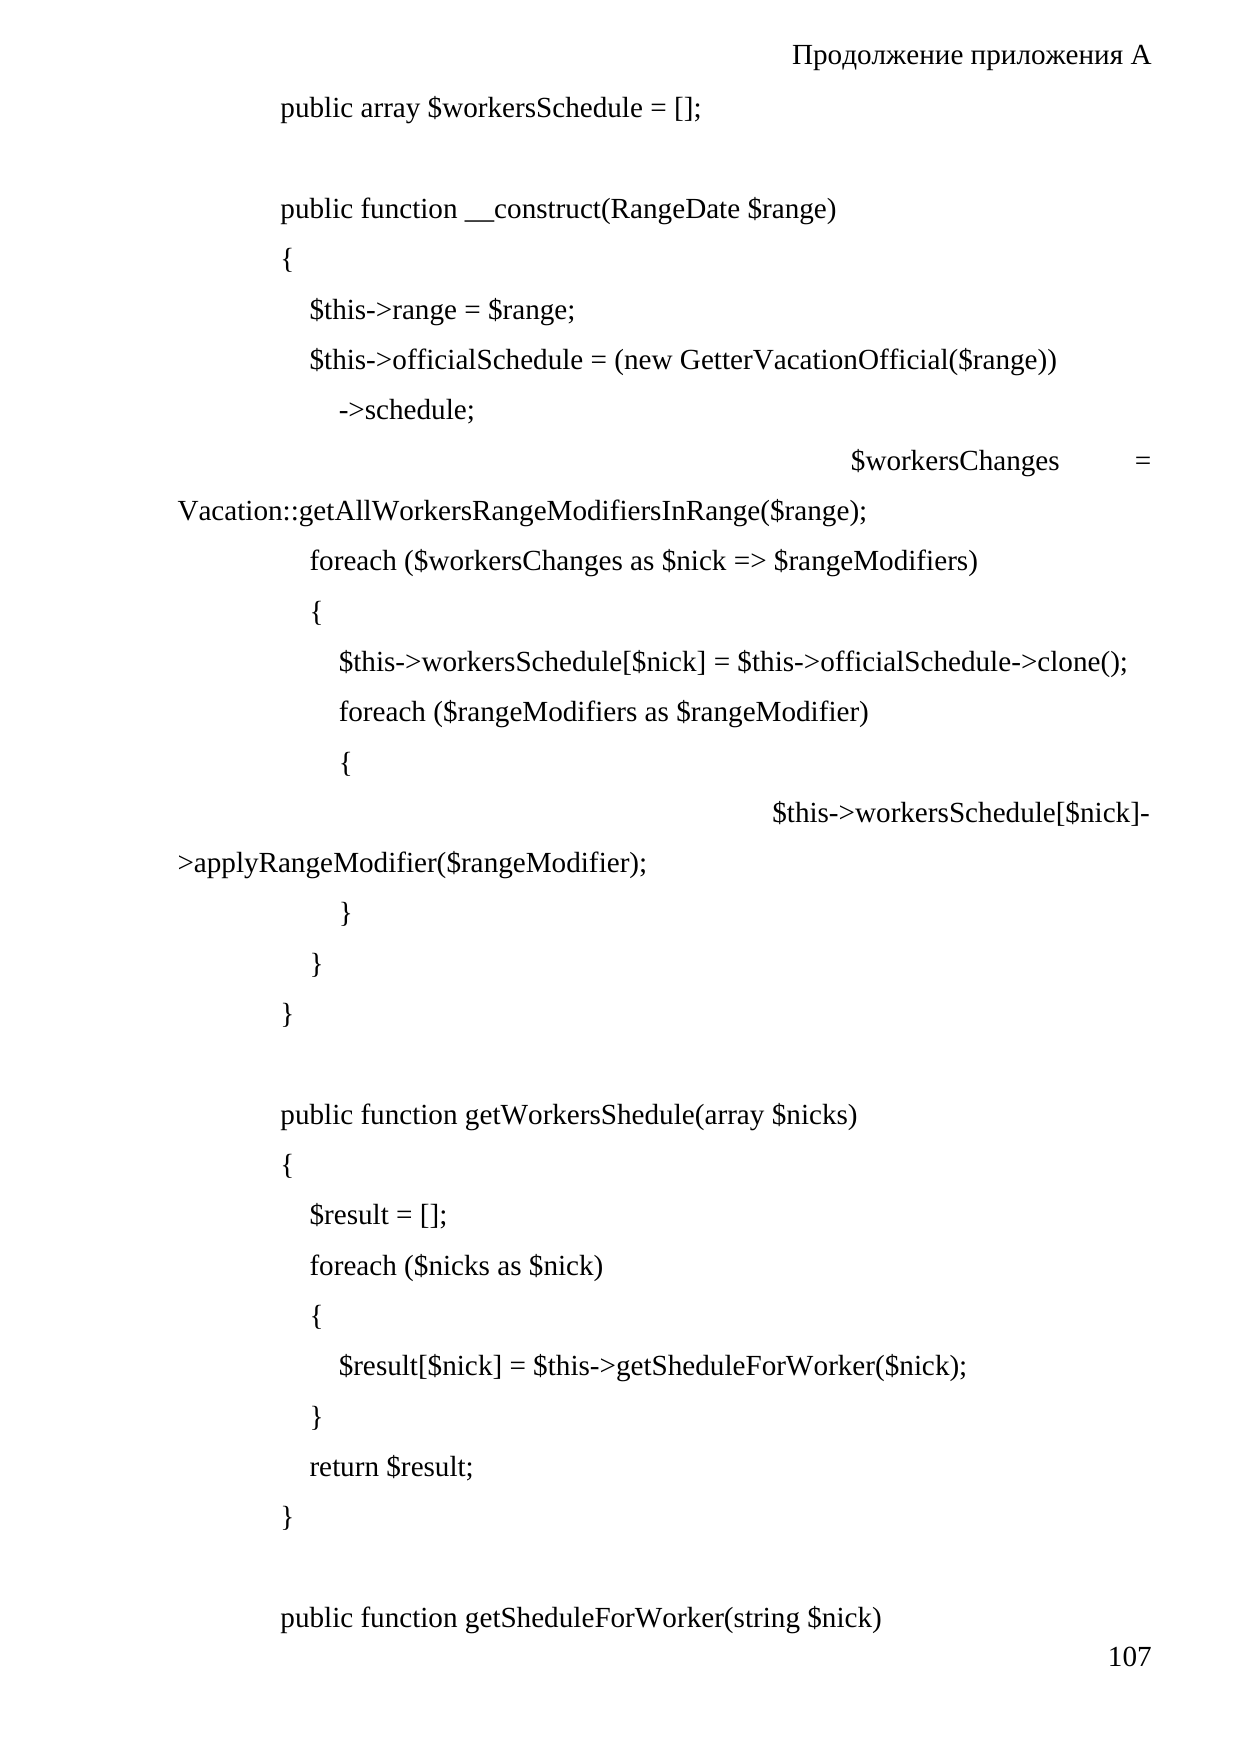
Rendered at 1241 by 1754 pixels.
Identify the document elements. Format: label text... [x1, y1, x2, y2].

text public array $workersSchedule = []; [177, 91, 1152, 124]
text foreach ($rangeModifiers as $rangeModifier) [177, 694, 1152, 728]
text { [177, 745, 1152, 778]
text public function getSheduleForWorker(string $nick) [177, 1600, 1152, 1633]
text } [177, 946, 1152, 979]
text { [177, 242, 1152, 275]
text foreach ($nicks as $nick) [177, 1248, 1152, 1281]
text { [177, 1147, 1152, 1181]
text $this->workersSchedule[$nick]->applyRangeModifier($rangeModifier); [177, 795, 1152, 879]
text return $result; [177, 1449, 1152, 1483]
text { [177, 1298, 1152, 1332]
text } [177, 1399, 1152, 1432]
text public function __construct(RangeDate $range) [177, 191, 1152, 225]
text $this->officialSchedule = (new GetterVacationOfficial($range)) [177, 342, 1152, 376]
text } [177, 996, 1152, 1030]
text } [177, 896, 1152, 929]
text foreach ($workersChanges as $nick => $rangeModifiers) [177, 543, 1152, 577]
text } [177, 1499, 1152, 1533]
text ->schedule; [177, 392, 1152, 426]
text $result[$nick] = $this->getSheduleForWorker($nick); [177, 1348, 1152, 1382]
text { [177, 594, 1152, 627]
text $this->range = $range; [177, 292, 1152, 325]
text public function getWorkersShedule(array $nicks) [177, 1097, 1152, 1130]
text $this->workersSchedule[$nick] = $this->officialSchedule->clone(); [177, 644, 1152, 678]
text $workersChanges = Vacation::getAllWorkersRangeModifiersInRange($range); [177, 443, 1152, 527]
text $result = []; [177, 1197, 1152, 1231]
